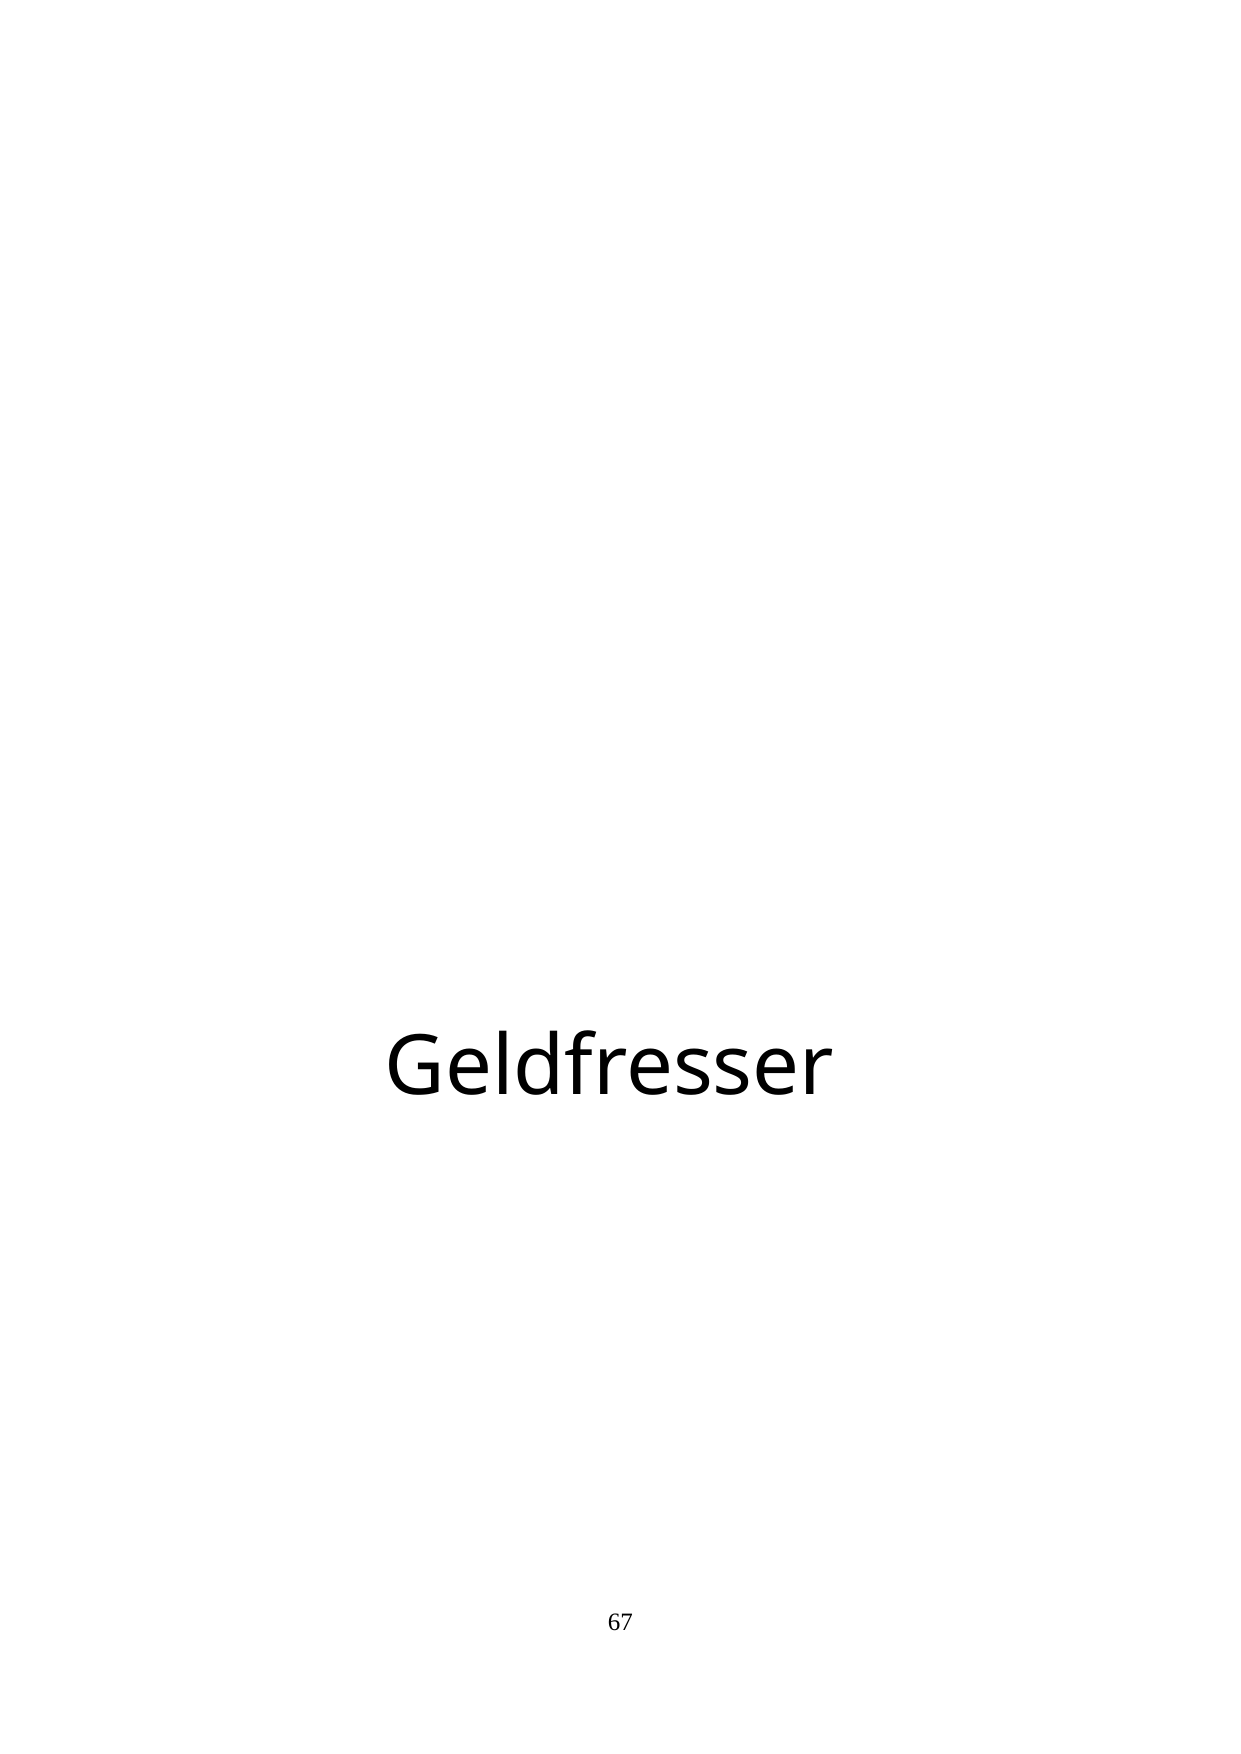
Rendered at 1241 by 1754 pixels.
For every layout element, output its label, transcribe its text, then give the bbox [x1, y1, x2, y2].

text Geldfresser [118, 1005, 1122, 1118]
